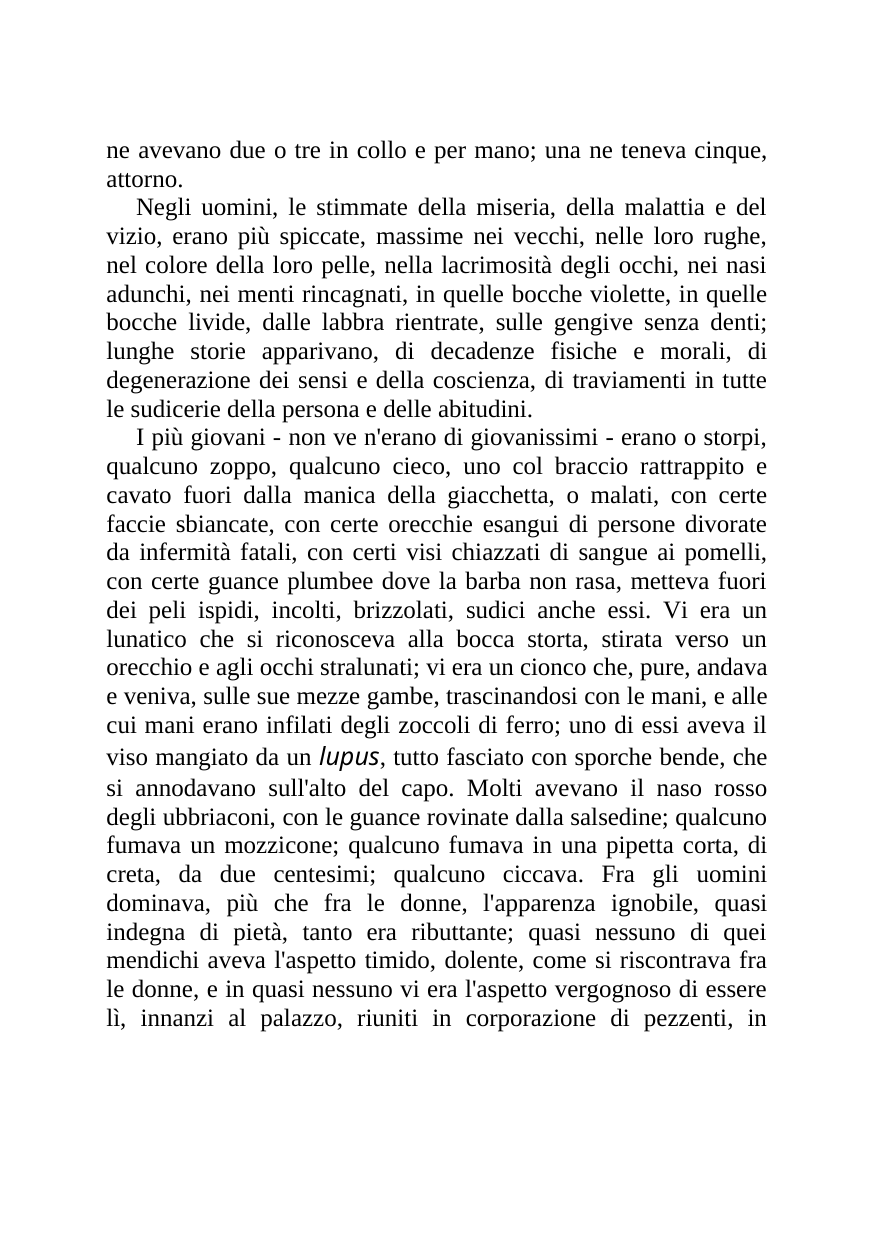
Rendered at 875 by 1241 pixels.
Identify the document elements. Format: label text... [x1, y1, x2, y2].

text Negli uomini, le stimmate della miseria, della malattia e del vizio, erano più spiccate, massime nei vecchi, nelle loro rughe, nel colore della loro pelle, nella lacrimosità degli occhi, nei nasi adunchi, nei menti rincagnati, in quelle bocche violette, in quelle bocche livide, dalle labbra rientrate, sulle gengive senza denti; lunghe storie apparivano, di decadenze fisiche e morali, di degenerazione dei sensi e della coscienza, di traviamenti in tutte le sudicerie della persona e delle abitudini. [106, 192, 768, 422]
text I più giovani - non ve n'erano di giovanissimi - erano o storpi, qualcuno zoppo, qualcuno cieco, uno col braccio rattrappito e cavato fuori dalla manica della giacchetta, o malati, con certe faccie sbiancate, con certe orecchie esangui di persone divorate da infermità fatali, con certi visi chiazzati di sangue ai pomelli, con certe guance plumbee dove la barba non rasa, metteva fuori dei peli ispidi, incolti, brizzolati, sudici anche essi. Vi era un lunatico che si riconosceva alla bocca storta, stirata verso un orecchio e agli occhi stralunati; vi era un cionco che, pure, andava e veniva, sulle sue mezze gambe, trascinandosi con le mani, e alle cui mani erano infilati degli zoccoli di ferro; uno di essi aveva il viso mangiato da un lupus, tutto fasciato con sporche bende, che si annodavano sull'alto del capo. Molti avevano il naso rosso degli ubbriaconi, con le guance rovinate dalla salsedine; qualcuno fumava un mozzicone; qualcuno fumava in una pipetta corta, di creta, da due centesimi; qualcuno ciccava. Fra gli uomini dominava, più che fra le donne, l'apparenza ignobile, quasi indegna di pietà, tanto era ributtante; quasi nessuno di quei mendichi aveva l'aspetto timido, dolente, come si riscontrava fra le donne, e in quasi nessuno vi era l'aspetto vergognoso di essere lì, innanzi al palazzo, riuniti in corporazione di pezzenti, in [106, 422, 768, 1032]
text ne avevano due o tre in collo e per mano; una ne teneva cinque, attorno. [106, 135, 768, 192]
